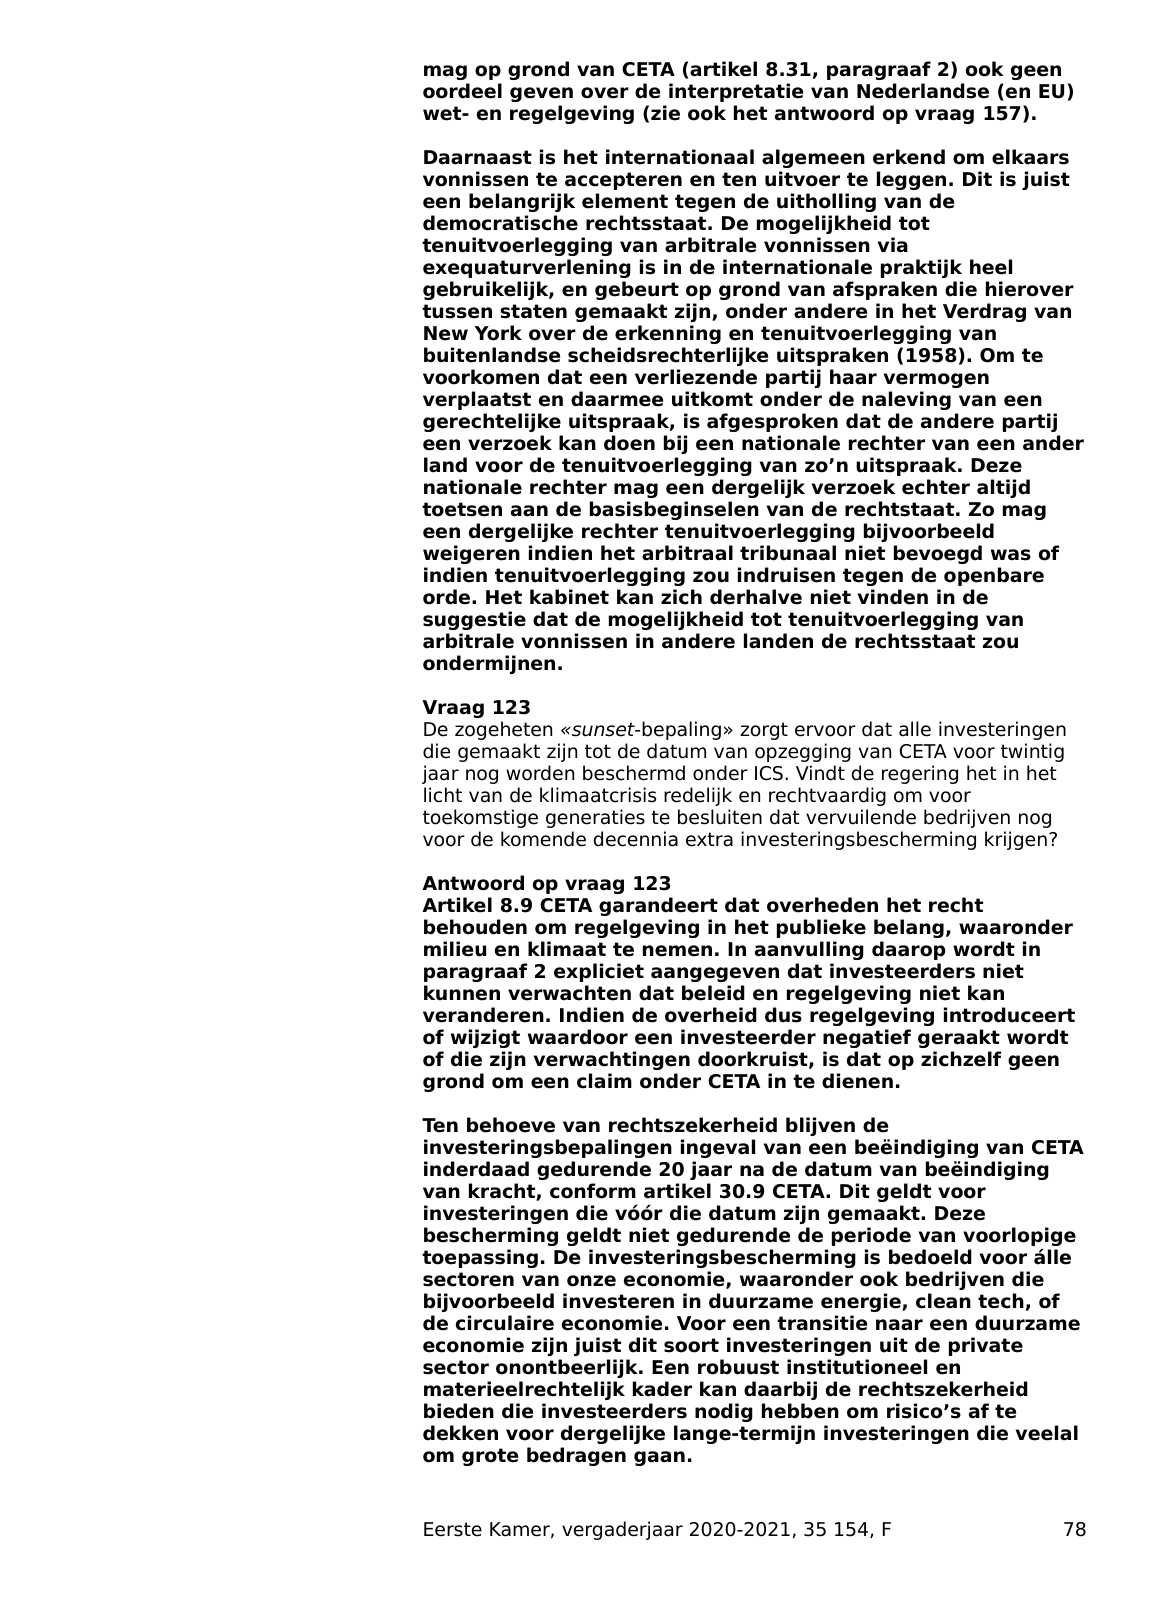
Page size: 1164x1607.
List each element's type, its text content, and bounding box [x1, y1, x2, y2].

text Ten behoeve van rechtszekerheid blijven de investeringsbepalingen ingeval van een beëindiging van CETA inderdaad gedurende 20 jaar na de datum van beëindiging van kracht, conform artikel 30.9 CETA. Dit geldt voor investeringen die vóór die datum zijn gemaakt. Deze bescherming geldt niet gedurende de periode van voorlopige toepassing. De investeringsbescherming is bedoeld voor álle sectoren van onze economie, waaronder ook bedrijven die bijvoorbeeld investeren in duurzame energie, clean tech, of de circulaire economie. Voor een transitie naar een duurzame economie zijn juist dit soort investeringen uit de private sector onontbeerlijk. Een robuust institutioneel en materieelrechtelijk kader kan daarbij de rechtszekerheid bieden die investeerders nodig hebben om risico’s af te dekken voor dergelijke lange-termijn investeringen die veelal om grote bedragen gaan. [422, 1115, 1087, 1467]
text De zogeheten «sunset-bepaling» zorgt ervoor dat alle investeringen die gemaakt zijn tot de datum van opzegging van CETA voor twintig jaar nog worden beschermd onder ICS. Vindt de regering het in het licht van de klimaatcrisis redelijk en rechtvaardig om voor toekomstige generaties te besluiten dat vervuilende bedrijven nog voor de komende decennia extra investeringsbescherming krijgen? [422, 719, 1087, 851]
text Daarnaast is het internationaal algemeen erkend om elkaars vonnissen te accepteren en ten uitvoer te leggen. Dit is juist een belangrijk element tegen de uitholling van de democratische rechtsstaat. De mogelijkheid tot tenuitvoerlegging van arbitrale vonnissen via exequaturverlening is in de internationale praktijk heel gebruikelijk, en gebeurt op grond van afspraken die hierover tussen staten gemaakt zijn, onder andere in het Verdrag van New York over de erkenning en tenuitvoerlegging van buitenlandse scheidsrechterlijke uitspraken (1958). Om te voorkomen dat een verliezende partij haar vermogen verplaatst en daarmee uitkomt onder de naleving van een gerechtelijke uitspraak, is afgesproken dat de andere partij een verzoek kan doen bij een nationale rechter van een ander land voor de tenuitvoerlegging van zo’n uitspraak. Deze nationale rechter mag een dergelijk verzoek echter altijd toetsen aan de basisbeginselen van de rechtstaat. Zo mag een dergelijke rechter tenuitvoerlegging bijvoorbeeld weigeren indien het arbitraal tribunaal niet bevoegd was of indien tenuitvoerlegging zou indruisen tegen de openbare orde. Het kabinet kan zich derhalve niet vinden in de suggestie dat de mogelijkheid tot tenuitvoerlegging van arbitrale vonnissen in andere landen de rechtsstaat zou ondermijnen. [422, 147, 1087, 675]
text Artikel 8.9 CETA garandeert dat overheden het recht behouden om regelgeving in het publieke belang, waaronder milieu en klimaat te nemen. In aanvulling daarop wordt in paragraaf 2 expliciet aangegeven dat investeerders niet kunnen verwachten dat beleid en regelgeving niet kan veranderen. Indien de overheid dus regelgeving introduceert of wijzigt waardoor een investeerder negatief geraakt wordt of die zijn verwachtingen doorkruist, is dat op zichzelf geen grond om een claim onder CETA in te dienen. [422, 895, 1087, 1093]
text Vraag 123 [422, 697, 1087, 719]
text Antwoord op vraag 123 [422, 873, 1087, 895]
text mag op grond van CETA (artikel 8.31, paragraaf 2) ook geen oordeel geven over de interpretatie van Nederlandse (en EU) wet- en regelgeving (zie ook het antwoord op vraag 157). [422, 59, 1087, 125]
